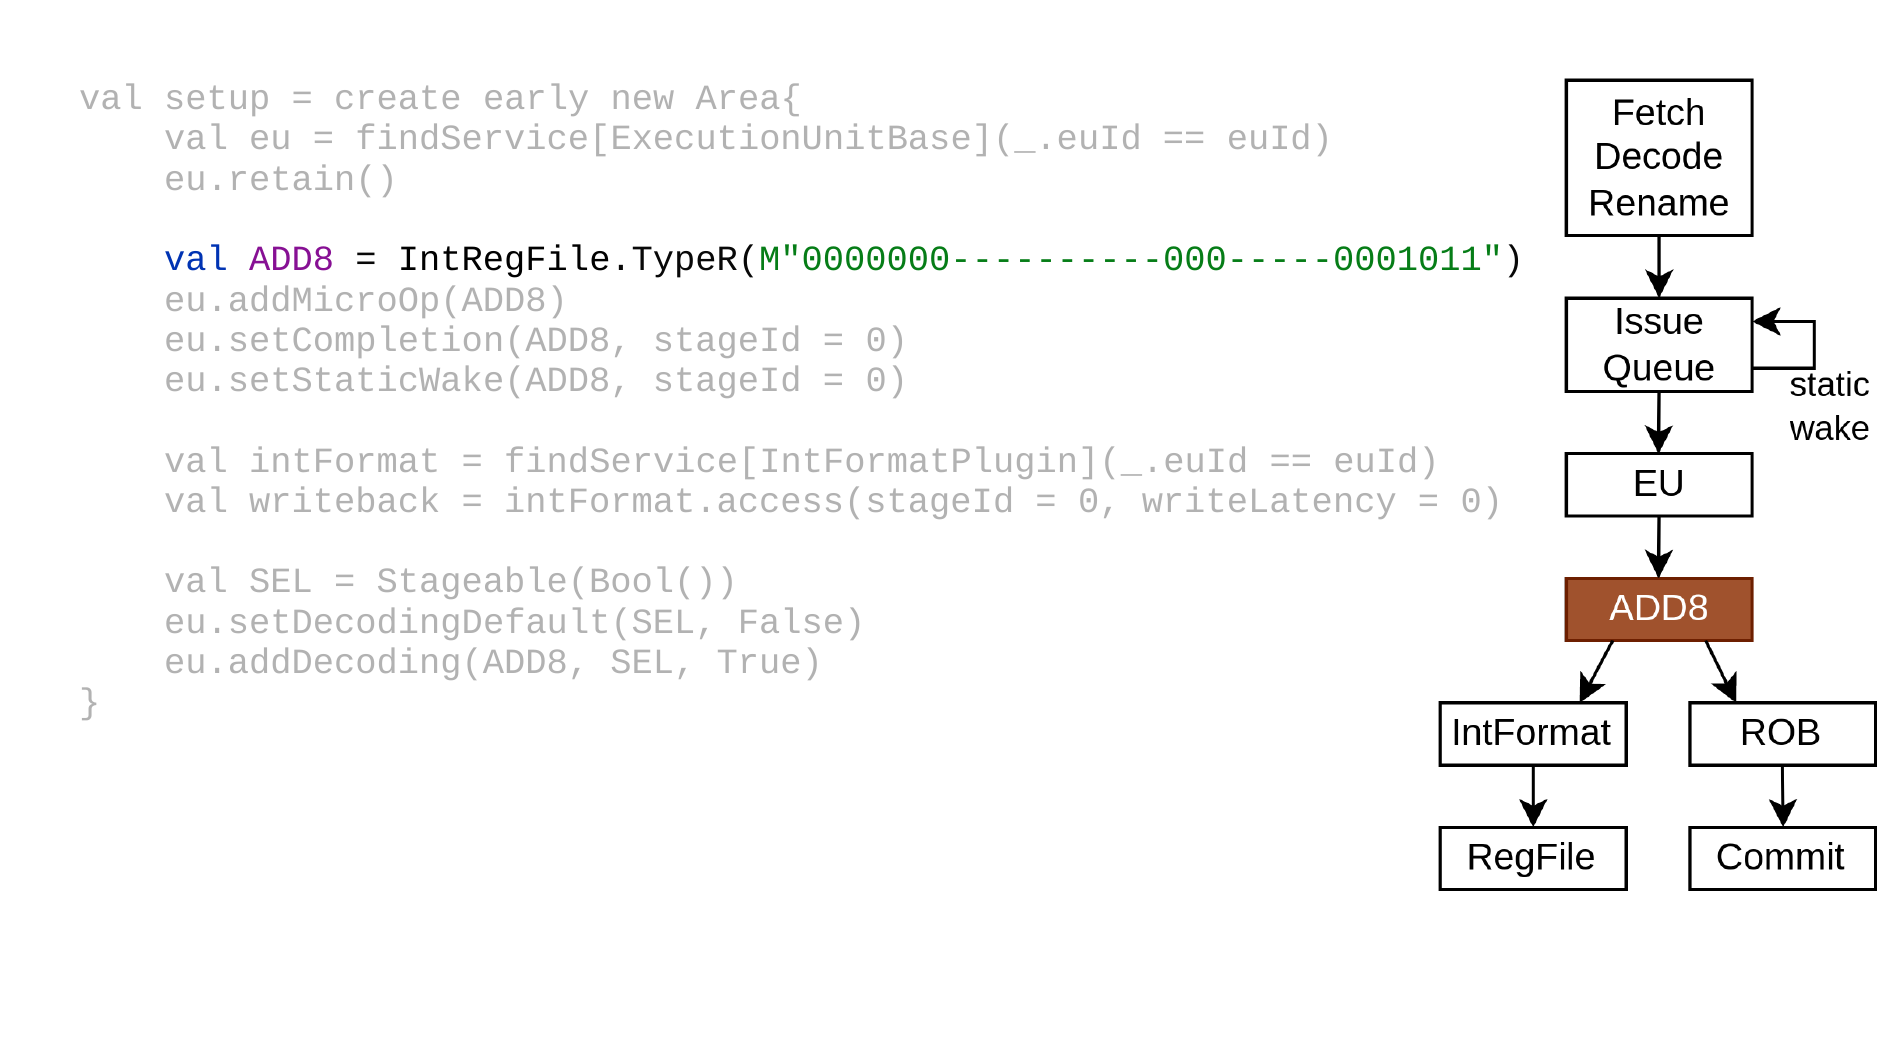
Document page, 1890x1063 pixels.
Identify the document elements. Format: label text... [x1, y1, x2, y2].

picture [1406, 47, 1890, 922]
text_box val setup = create early new Area{ val eu = findService[ExecutionUnitBase](_.euId == euId) eu.retain() val ADD8 = IntRegFile.TypeR(M"0000000----------000-----0001011") eu.addMicroOp(ADD8) eu.setCompletion(ADD8, stageId = 0) eu.setStaticWake(ADD8, stageId = 0) val intFormat = findService[IntFormatPlugin](_.euId == euId) val writeback = intFormat.access(stageId = 0, writeLatency = 0) val SEL = Stageable(Bool()) eu.setDecodingDefault(SEL, False) eu.addDecoding(ADD8, SEL, True) } [21, 32, 1878, 792]
